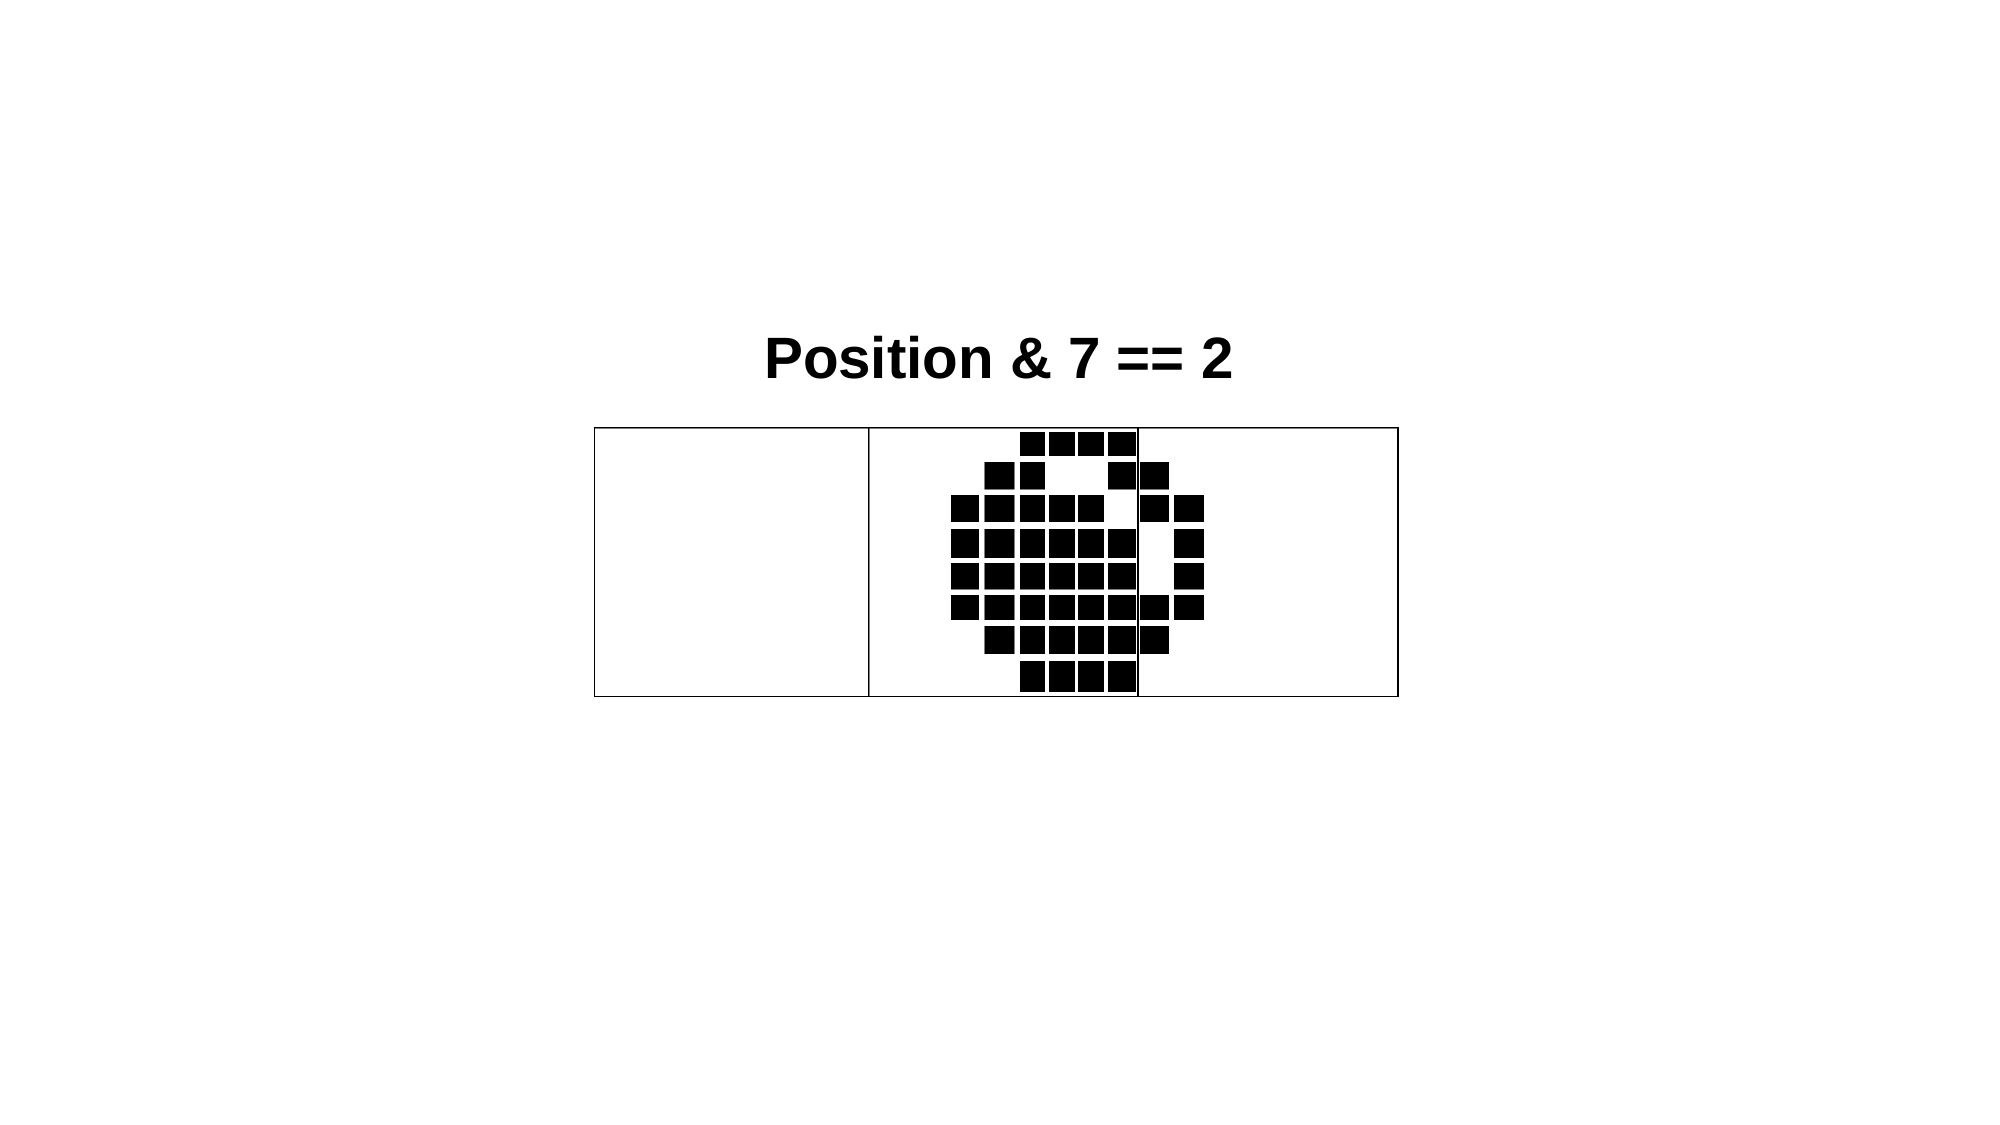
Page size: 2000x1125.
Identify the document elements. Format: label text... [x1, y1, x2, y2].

picture [549, 306, 1450, 819]
text_box Position & 7 == 2 [749, 318, 1249, 399]
